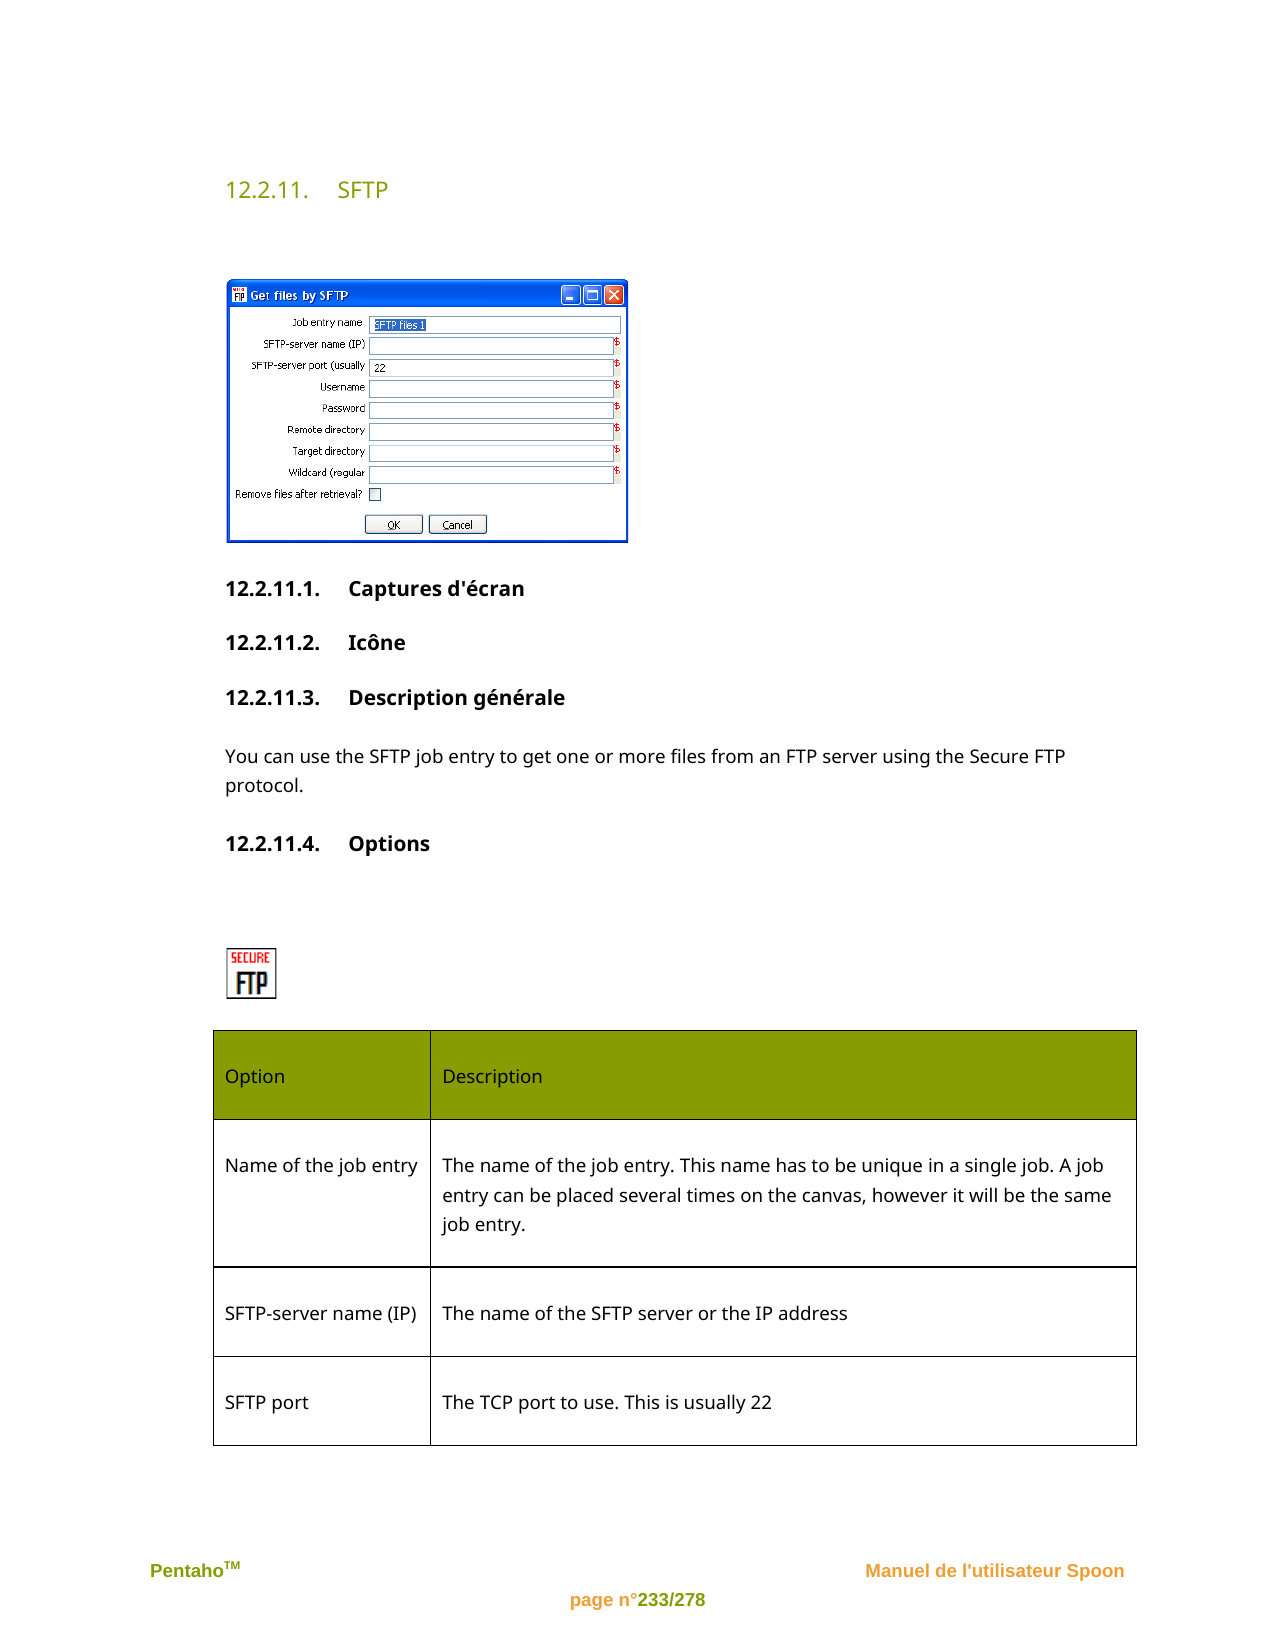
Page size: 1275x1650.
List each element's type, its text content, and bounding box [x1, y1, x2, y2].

table_cell The TCP port to use. This is usually 22 [431, 1357, 1136, 1445]
table_header Option [214, 1031, 430, 1119]
picture [226, 948, 277, 999]
table_header Description [431, 1031, 1136, 1119]
subtitle SFTP [225, 175, 1125, 204]
subtitle Options [225, 828, 1125, 857]
table_cell SFTP port [214, 1357, 430, 1445]
subtitle Description générale [225, 682, 1125, 711]
picture [226, 279, 629, 543]
table_cell SFTP-server name (IP) [214, 1268, 430, 1356]
table_cell The name of the job entry. This name has to be unique in a single job. A job entry can be placed several times on the canvas, however it will be the same job entry. [431, 1120, 1136, 1266]
text You can use the SFTP job entry to get one or more files from an FTP server using the Secure FTP protocol. [225, 740, 1125, 798]
table_cell The name of the SFTP server or the IP address [431, 1268, 1136, 1356]
subtitle Captures d'écran [225, 574, 1125, 602]
table_cell Name of the job entry [214, 1120, 430, 1266]
subtitle Icône [225, 627, 1125, 657]
